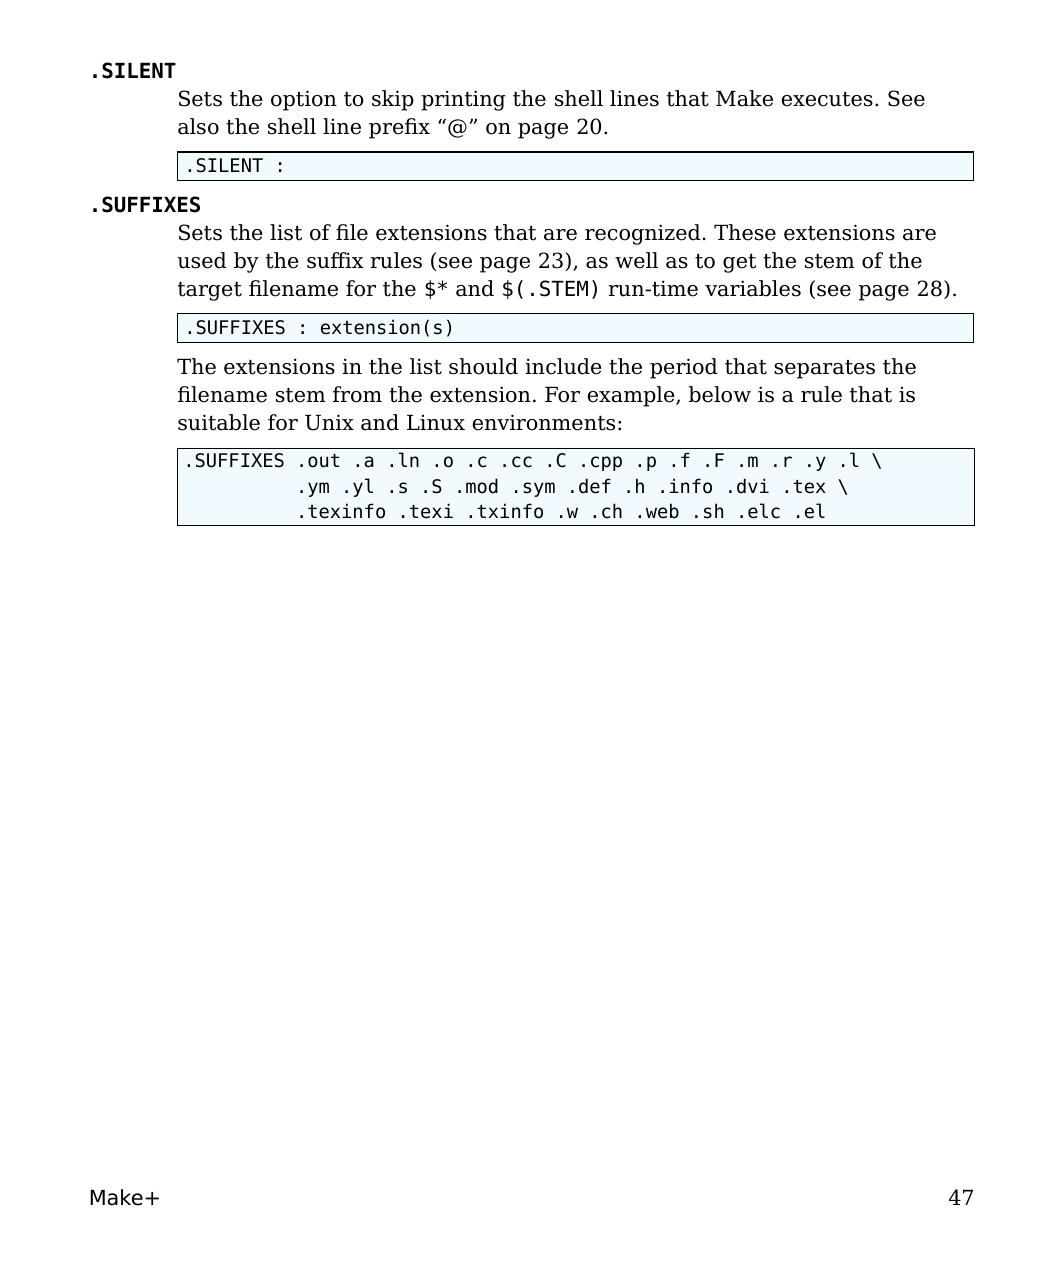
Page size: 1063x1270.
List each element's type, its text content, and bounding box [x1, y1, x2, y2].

text The extensions in the list should include the period that separates the filename stem from the extension. For example, below is a rule that is suitable for Unix and Linux environments: [88, 355, 974, 435]
text .texinfo .texi .txinfo .w .ch .web .sh .elc .el [178, 498, 974, 525]
text .ym .yl .s .S .mod .sym .def .h .info .dvi .tex \ [178, 473, 974, 497]
text .SUFFIXES Sets the list of file extensions that are recognized. These extensions are used by the suffix rules (see page 23), as well as to get the stem of the target filename for the $* and $(.STEM) run-time variables (see page 28). [88, 193, 974, 301]
text .SILENT : [178, 153, 973, 180]
text .SILENT Sets the option to skip printing the shell lines that Make executes. See also the shell line prefix “@” on page 20. [88, 59, 974, 139]
text .SUFFIXES .out .a .ln .o .c .cc .C .cpp .p .f .F .m .r .y .l \ [178, 449, 974, 472]
text .SUFFIXES : extension(s) [178, 314, 973, 342]
